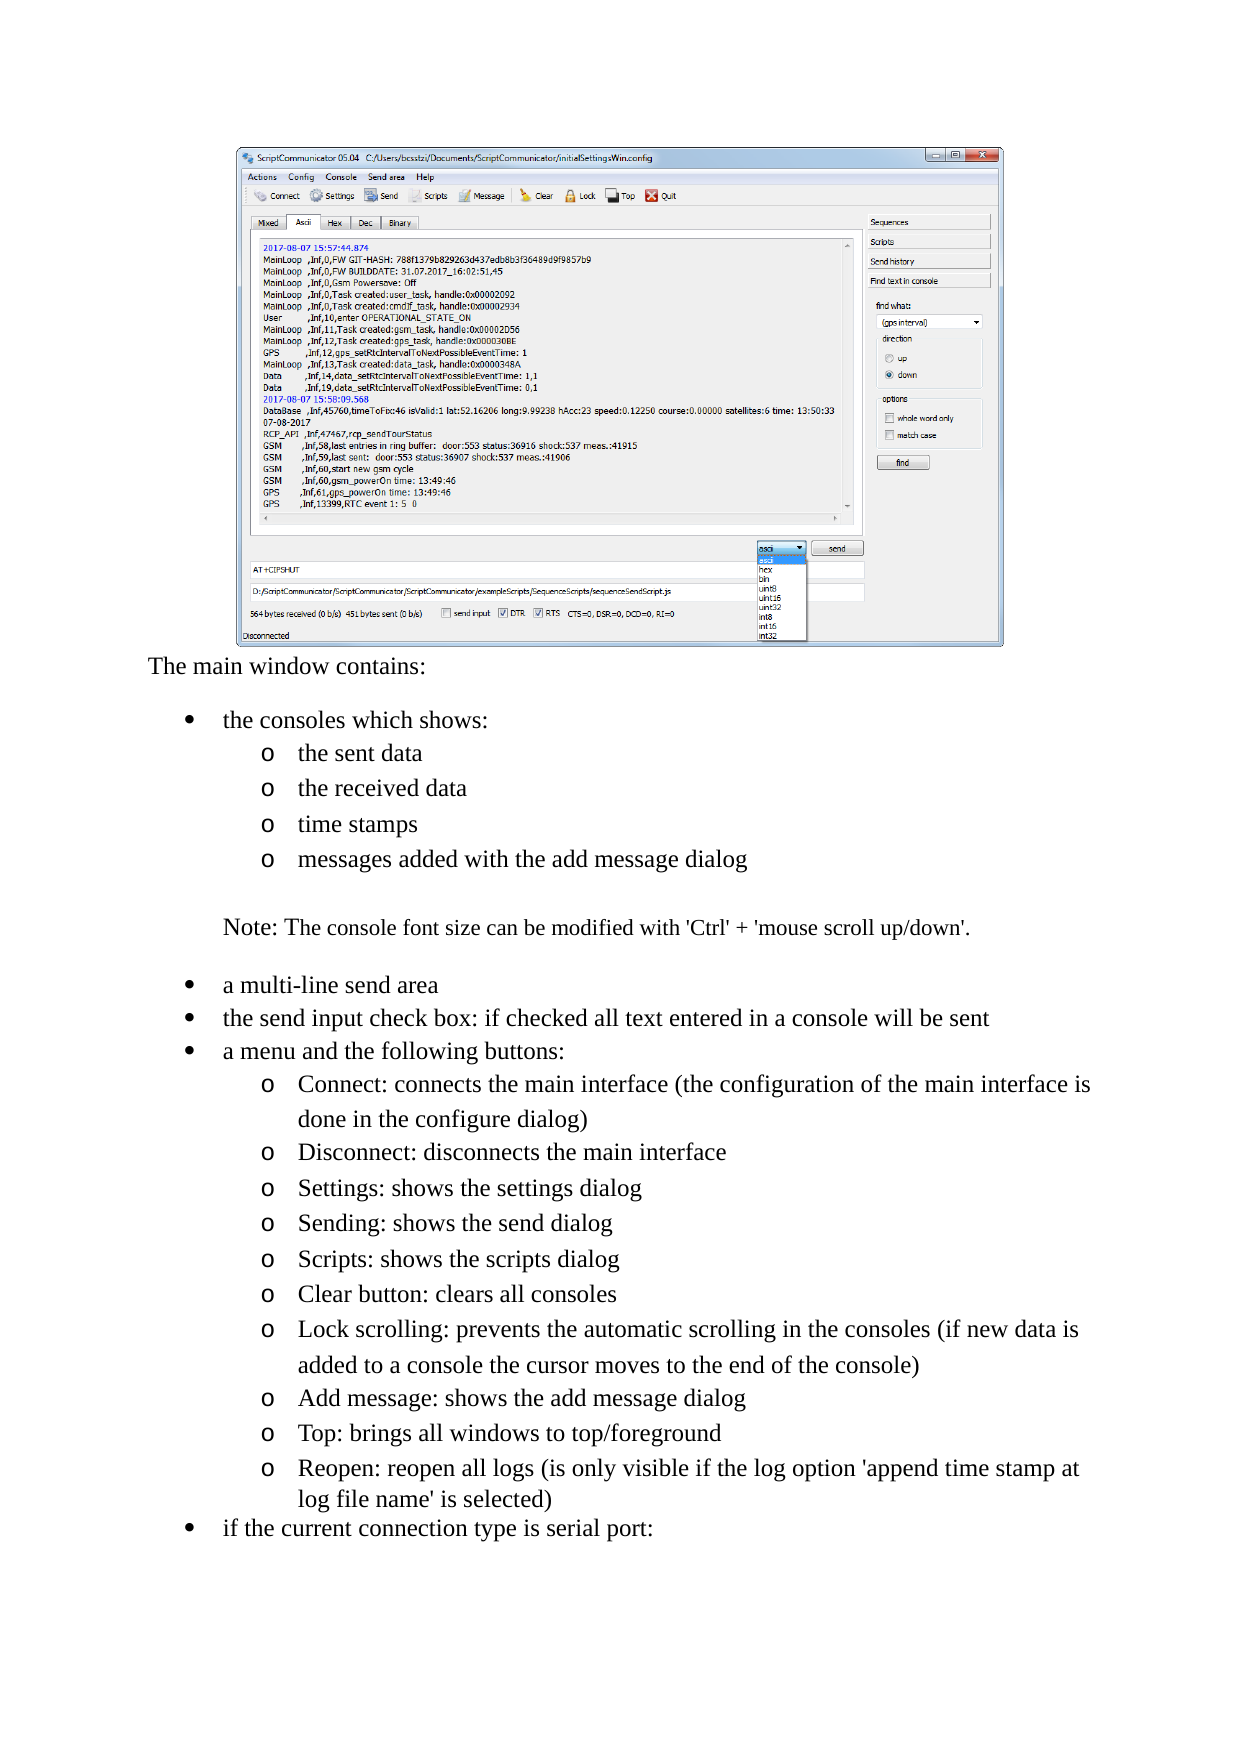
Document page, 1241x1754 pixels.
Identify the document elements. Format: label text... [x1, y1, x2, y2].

list Note: The console font size can be modified with 'Ctrl' + 'mouse scroll up/down'. [223, 912, 1093, 941]
list a menu and the following buttons: [185, 1036, 1093, 1065]
list Top: brings all windows to top/foreground [260, 1418, 1093, 1449]
text The main window contains: [148, 647, 1093, 680]
list the sent data [260, 738, 1093, 769]
list Lock scrolling: prevents the automatic scrolling in the consoles (if new data is added to a console the cursor moves to the end of the console) [260, 1314, 1093, 1378]
list the send input check box: if checked all text entered in a console will be sent [185, 1003, 1093, 1032]
list Connect: connects the main interface (the configuration of the main interface is done in the configure dialog) [260, 1069, 1093, 1133]
list the consoles which shows: [185, 705, 1093, 733]
list time stamps [260, 809, 1093, 839]
list Sending: shows the send dialog [260, 1208, 1093, 1239]
list if the current connection type is serial port: [185, 1513, 1093, 1542]
picture [236, 147, 1004, 647]
list Scripts: shows the scripts dialog [260, 1244, 1093, 1274]
list the received data [260, 773, 1093, 804]
list Reopen: reopen all logs (is only visible if the log option 'append time stamp at log file name' is selected) [260, 1453, 1093, 1513]
list messages added with the add message dialog [260, 844, 1093, 875]
list Disconnect: disconnects the main interface [260, 1137, 1093, 1168]
list Clear button: clears all consoles [260, 1279, 1093, 1310]
list a multi-line send area [185, 970, 1093, 999]
list Add message: shows the add message dialog [260, 1383, 1093, 1413]
list Settings: shows the settings dialog [260, 1173, 1093, 1204]
